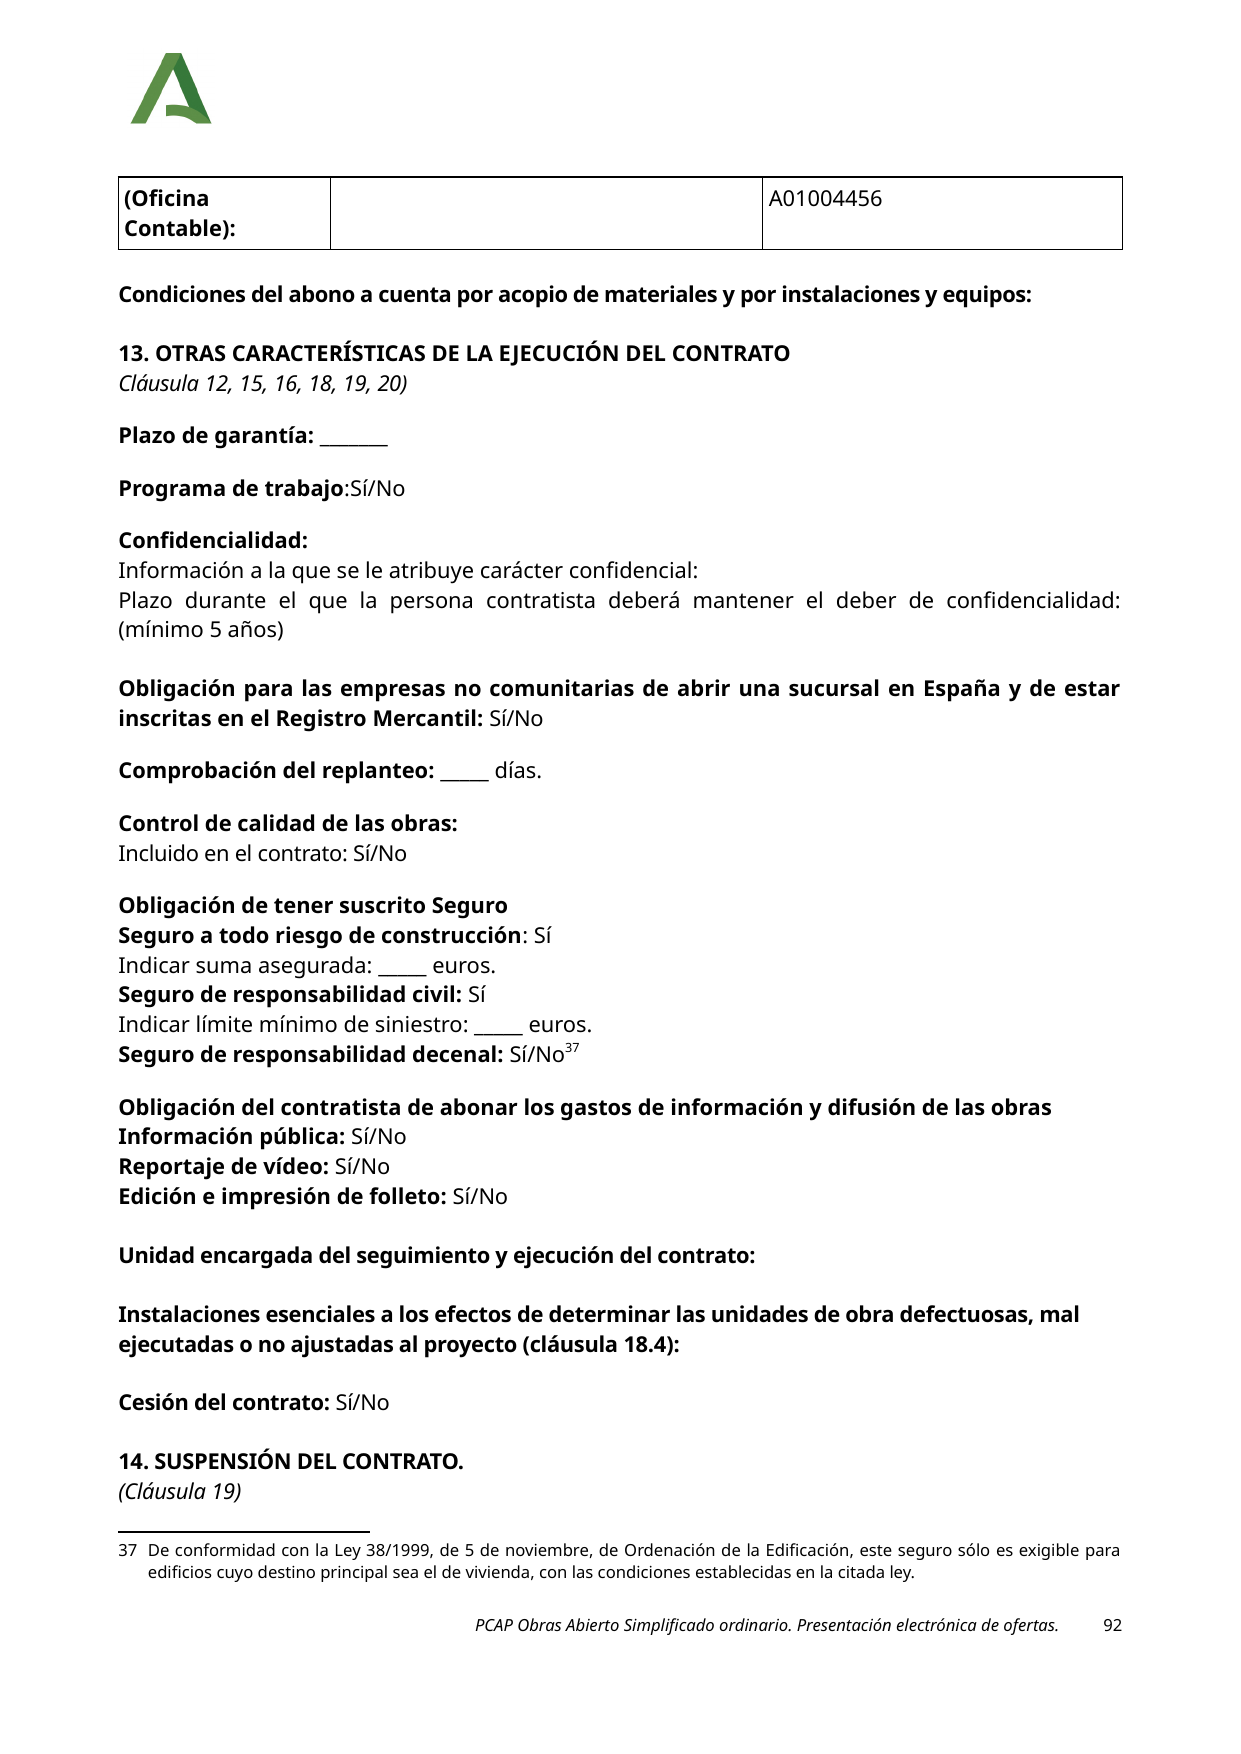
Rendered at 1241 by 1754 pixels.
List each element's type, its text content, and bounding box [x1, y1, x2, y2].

text Cláusula 12, 15, 16, 18, 19, 20) [118, 368, 1122, 397]
text Edición e impresión de folleto: Sí/No [118, 1181, 1122, 1211]
text Cesión del contrato: Sí/No [118, 1387, 1122, 1417]
text Seguro a todo riesgo de construcción: Sí [118, 920, 1122, 950]
text Seguro de responsabilidad civil: Sí [118, 979, 1122, 1009]
picture [127, 48, 216, 128]
text 13. OTRAS CARACTERÍSTICAS DE LA EJECUCIÓN DEL CONTRATO [118, 338, 1122, 368]
text Información a la que se le atribuye carácter confidencial: [118, 555, 1122, 585]
text Indicar límite mínimo de siniestro: _____ euros. [118, 1009, 1122, 1039]
text Plazo durante el que la persona contratista deberá mantener el deber de confidencialidad: (mínimo 5 años) [118, 585, 1122, 644]
text Condiciones del abono a cuenta por acopio de materiales y por instalaciones y equipos: [118, 279, 1122, 309]
table_cell (Oficina Contable): [119, 178, 330, 248]
text Comprobación del replanteo: _____ días. [118, 755, 1122, 785]
text Seguro de responsabilidad decenal: Sí/No [118, 1039, 1122, 1069]
text Indicar suma asegurada: _____ euros. [118, 950, 1122, 979]
text Información pública: Sí/No [118, 1121, 1122, 1151]
text (Cláusula 19) [118, 1476, 1122, 1506]
table_cell [331, 178, 762, 248]
text Obligación del contratista de abonar los gastos de información y difusión de las obras [118, 1092, 1122, 1121]
text Control de calidad de las obras: [118, 808, 1122, 838]
text Obligación para las empresas no comunitarias de abrir una sucursal en España y de estar inscritas en el Registro Mercantil: Sí/No [118, 673, 1122, 733]
text De conformidad con la Ley 38/1999, de 5 de noviembre, de Ordenación de la Edificación, este seguro sólo es exigible para edificios cuyo destino principal sea el de vivienda, con las condiciones establecidas en la citada ley. [118, 1538, 1122, 1584]
text Programa de trabajo:Sí/No [118, 473, 1122, 502]
text Incluido en el contrato: Sí/No [118, 838, 1122, 867]
text Unidad encargada del seguimiento y ejecución del contrato: [118, 1241, 1122, 1270]
text Confidencialidad: [118, 525, 1122, 555]
table_cell A01004456 [763, 178, 1122, 248]
text Reportaje de vídeo: Sí/No [118, 1151, 1122, 1181]
text Obligación de tener suscrito Seguro [118, 890, 1122, 920]
text Plazo de garantía: _______ [118, 420, 1122, 450]
text 14. SUSPENSIÓN DEL CONTRATO. [118, 1446, 1122, 1476]
text Instalaciones esenciales a los efectos de determinar las unidades de obra defectuosas, mal ejecutadas o no ajustadas al proyecto (cláusula 18.4): [118, 1299, 1122, 1359]
